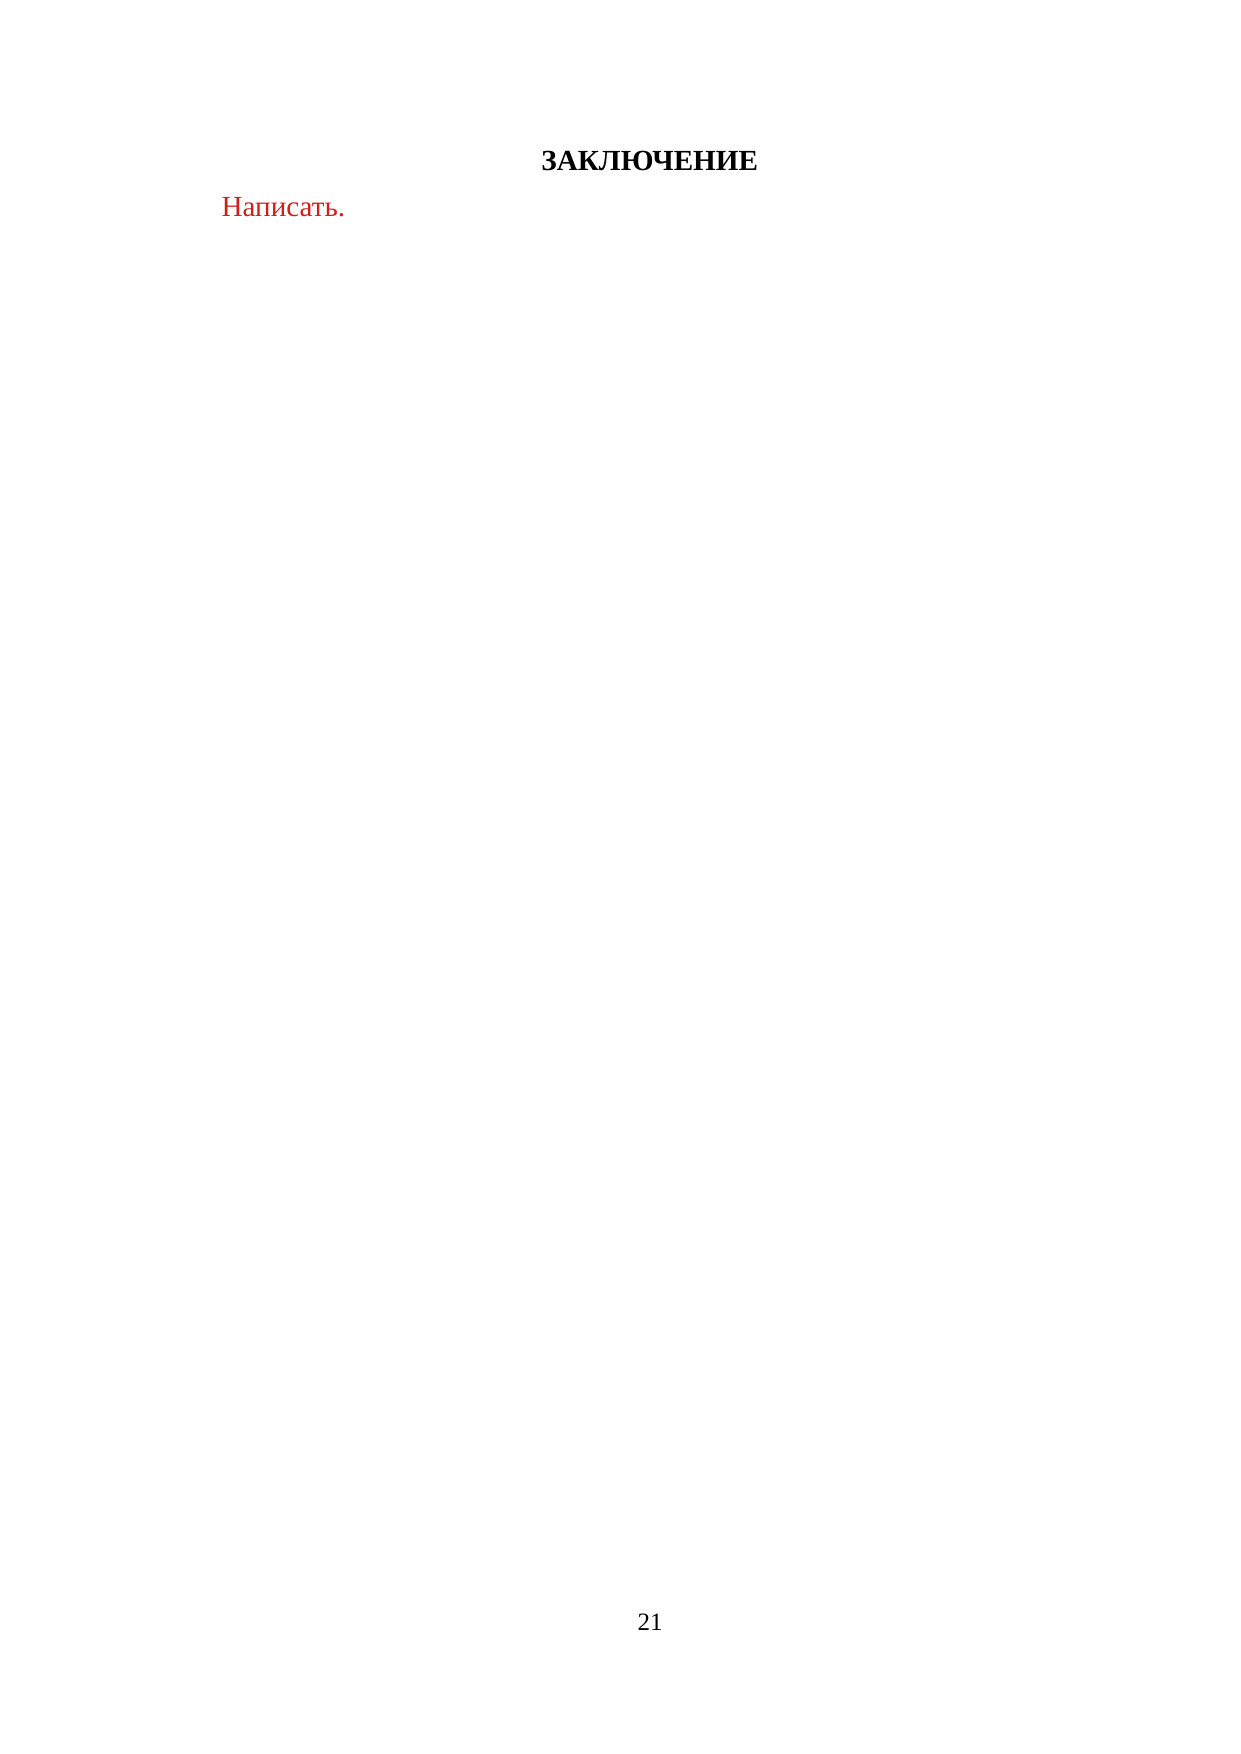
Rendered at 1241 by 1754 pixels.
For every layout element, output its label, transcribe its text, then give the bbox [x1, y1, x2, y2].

subtitle ЗАКЛЮЧЕНИЕ [148, 143, 1152, 177]
text Написать. [148, 189, 1152, 223]
